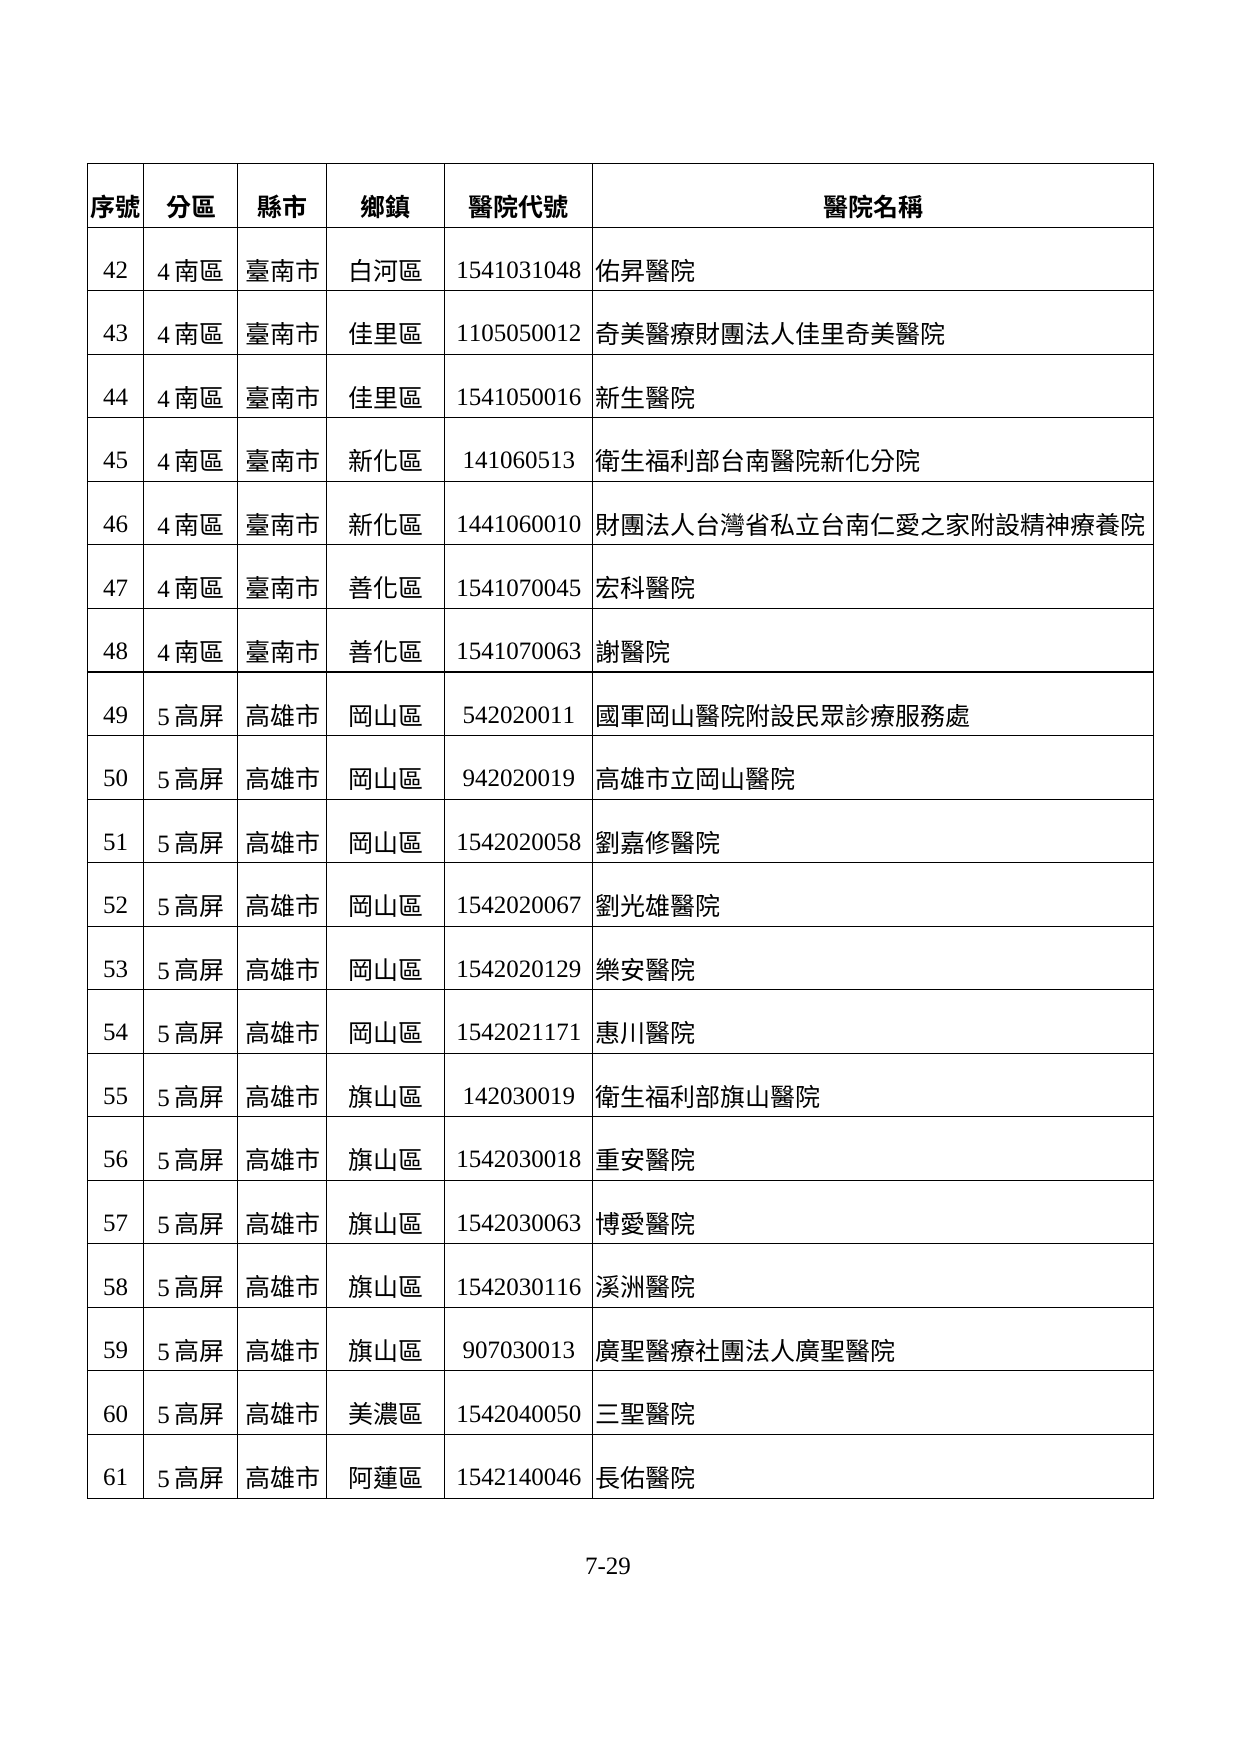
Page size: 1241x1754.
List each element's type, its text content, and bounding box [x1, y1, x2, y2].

table_cell 5高屏 [144, 1117, 237, 1180]
table_cell 博愛醫院 [593, 1181, 1153, 1243]
table_cell 阿蓮區 [327, 1435, 444, 1497]
table_cell 高雄市 [238, 927, 326, 989]
table_cell 5高屏 [144, 1308, 237, 1370]
table_cell 謝醫院 [593, 609, 1153, 671]
table_cell 臺南市 [238, 545, 326, 608]
table_cell 54 [88, 990, 143, 1053]
table_cell 1541031048 [445, 228, 592, 290]
table_cell 1105050012 [445, 291, 592, 354]
table_cell 5高屏 [144, 736, 237, 798]
table_header 序號 [88, 164, 143, 227]
table_cell 4南區 [144, 228, 237, 290]
table_cell 高雄市 [238, 990, 326, 1053]
table_cell 49 [88, 673, 143, 735]
table_cell 56 [88, 1117, 143, 1180]
table_cell 5高屏 [144, 990, 237, 1053]
table_cell 141060513 [445, 418, 592, 481]
table_cell 60 [88, 1371, 143, 1434]
table_cell 1541050016 [445, 355, 592, 417]
table_cell 4南區 [144, 609, 237, 671]
table_cell 1541070045 [445, 545, 592, 608]
table_cell 高雄市 [238, 1244, 326, 1307]
table_cell 52 [88, 863, 143, 926]
table_cell 1542030116 [445, 1244, 592, 1307]
table_cell 1542020058 [445, 800, 592, 862]
table_cell 5高屏 [144, 800, 237, 862]
table_cell 善化區 [327, 609, 444, 671]
table_cell 46 [88, 482, 143, 544]
table_cell 5高屏 [144, 1371, 237, 1434]
table_cell 美濃區 [327, 1371, 444, 1434]
table_cell 新化區 [327, 482, 444, 544]
table_cell 1542040050 [445, 1371, 592, 1434]
table_cell 47 [88, 545, 143, 608]
table_cell 旗山區 [327, 1181, 444, 1243]
table_cell 高雄市 [238, 673, 326, 735]
table_cell 岡山區 [327, 800, 444, 862]
table_cell 42 [88, 228, 143, 290]
table_cell 劉嘉修醫院 [593, 800, 1153, 862]
table_cell 宏科醫院 [593, 545, 1153, 608]
table_cell 45 [88, 418, 143, 481]
table_cell 旗山區 [327, 1054, 444, 1116]
table_cell 新化區 [327, 418, 444, 481]
table_cell 佑昇醫院 [593, 228, 1153, 290]
table_cell 旗山區 [327, 1244, 444, 1307]
table_cell 溪洲醫院 [593, 1244, 1153, 1307]
table_cell 衛生福利部旗山醫院 [593, 1054, 1153, 1116]
table_cell 高雄市 [238, 1371, 326, 1434]
table_cell 三聖醫院 [593, 1371, 1153, 1434]
table_cell 53 [88, 927, 143, 989]
table_cell 61 [88, 1435, 143, 1497]
table_cell 59 [88, 1308, 143, 1370]
table_cell 50 [88, 736, 143, 798]
table_cell 542020011 [445, 673, 592, 735]
table_cell 5高屏 [144, 1244, 237, 1307]
table_cell 臺南市 [238, 418, 326, 481]
table_cell 51 [88, 800, 143, 862]
table_cell 942020019 [445, 736, 592, 798]
table_cell 臺南市 [238, 482, 326, 544]
table_cell 惠川醫院 [593, 990, 1153, 1053]
table_cell 高雄市 [238, 1308, 326, 1370]
table_cell 1541070063 [445, 609, 592, 671]
table_cell 43 [88, 291, 143, 354]
table_cell 臺南市 [238, 609, 326, 671]
table_cell 重安醫院 [593, 1117, 1153, 1180]
table_cell 佳里區 [327, 291, 444, 354]
table_cell 高雄市 [238, 1181, 326, 1243]
table_cell 財團法人台灣省私立台南仁愛之家附設精神療養院 [593, 482, 1153, 544]
table_cell 岡山區 [327, 673, 444, 735]
table_cell 臺南市 [238, 228, 326, 290]
table_cell 5高屏 [144, 1435, 237, 1497]
table_cell 48 [88, 609, 143, 671]
table_cell 廣聖醫療社團法人廣聖醫院 [593, 1308, 1153, 1370]
table_cell 旗山區 [327, 1117, 444, 1180]
table_cell 臺南市 [238, 291, 326, 354]
table_cell 旗山區 [327, 1308, 444, 1370]
table_cell 高雄市立岡山醫院 [593, 736, 1153, 798]
table_cell 岡山區 [327, 990, 444, 1053]
table_cell 5高屏 [144, 1181, 237, 1243]
table_cell 佳里區 [327, 355, 444, 417]
table_cell 1542020067 [445, 863, 592, 926]
table_header 分區 [144, 164, 237, 227]
table_cell 岡山區 [327, 863, 444, 926]
table_cell 善化區 [327, 545, 444, 608]
table_cell 國軍岡山醫院附設民眾診療服務處 [593, 673, 1153, 735]
table_cell 142030019 [445, 1054, 592, 1116]
table_header 鄉鎮 [327, 164, 444, 227]
table_cell 劉光雄醫院 [593, 863, 1153, 926]
table_cell 高雄市 [238, 1117, 326, 1180]
table_cell 臺南市 [238, 355, 326, 417]
table_cell 57 [88, 1181, 143, 1243]
table_cell 新生醫院 [593, 355, 1153, 417]
table_cell 奇美醫療財團法人佳里奇美醫院 [593, 291, 1153, 354]
table_cell 1441060010 [445, 482, 592, 544]
table_cell 55 [88, 1054, 143, 1116]
table_cell 1542030018 [445, 1117, 592, 1180]
table_cell 白河區 [327, 228, 444, 290]
table_cell 4南區 [144, 482, 237, 544]
table_cell 岡山區 [327, 927, 444, 989]
table_cell 4南區 [144, 418, 237, 481]
table_cell 5高屏 [144, 1054, 237, 1116]
table_cell 高雄市 [238, 736, 326, 798]
table_cell 高雄市 [238, 863, 326, 926]
table_header 醫院代號 [445, 164, 592, 227]
table_cell 5高屏 [144, 927, 237, 989]
table_cell 1542140046 [445, 1435, 592, 1497]
table_cell 岡山區 [327, 736, 444, 798]
table_header 縣市 [238, 164, 326, 227]
table_cell 44 [88, 355, 143, 417]
table_cell 58 [88, 1244, 143, 1307]
table_cell 5高屏 [144, 673, 237, 735]
table_cell 樂安醫院 [593, 927, 1153, 989]
table_cell 高雄市 [238, 800, 326, 862]
table_cell 高雄市 [238, 1435, 326, 1497]
table_header 醫院名稱 [593, 164, 1153, 227]
table_cell 1542030063 [445, 1181, 592, 1243]
table_cell 4南區 [144, 545, 237, 608]
table_cell 4南區 [144, 291, 237, 354]
table_cell 衛生福利部台南醫院新化分院 [593, 418, 1153, 481]
table_cell 1542020129 [445, 927, 592, 989]
table_cell 長佑醫院 [593, 1435, 1153, 1497]
table_cell 高雄市 [238, 1054, 326, 1116]
table_cell 4南區 [144, 355, 237, 417]
table_cell 907030013 [445, 1308, 592, 1370]
table_cell 1542021171 [445, 990, 592, 1053]
table_cell 5高屏 [144, 863, 237, 926]
